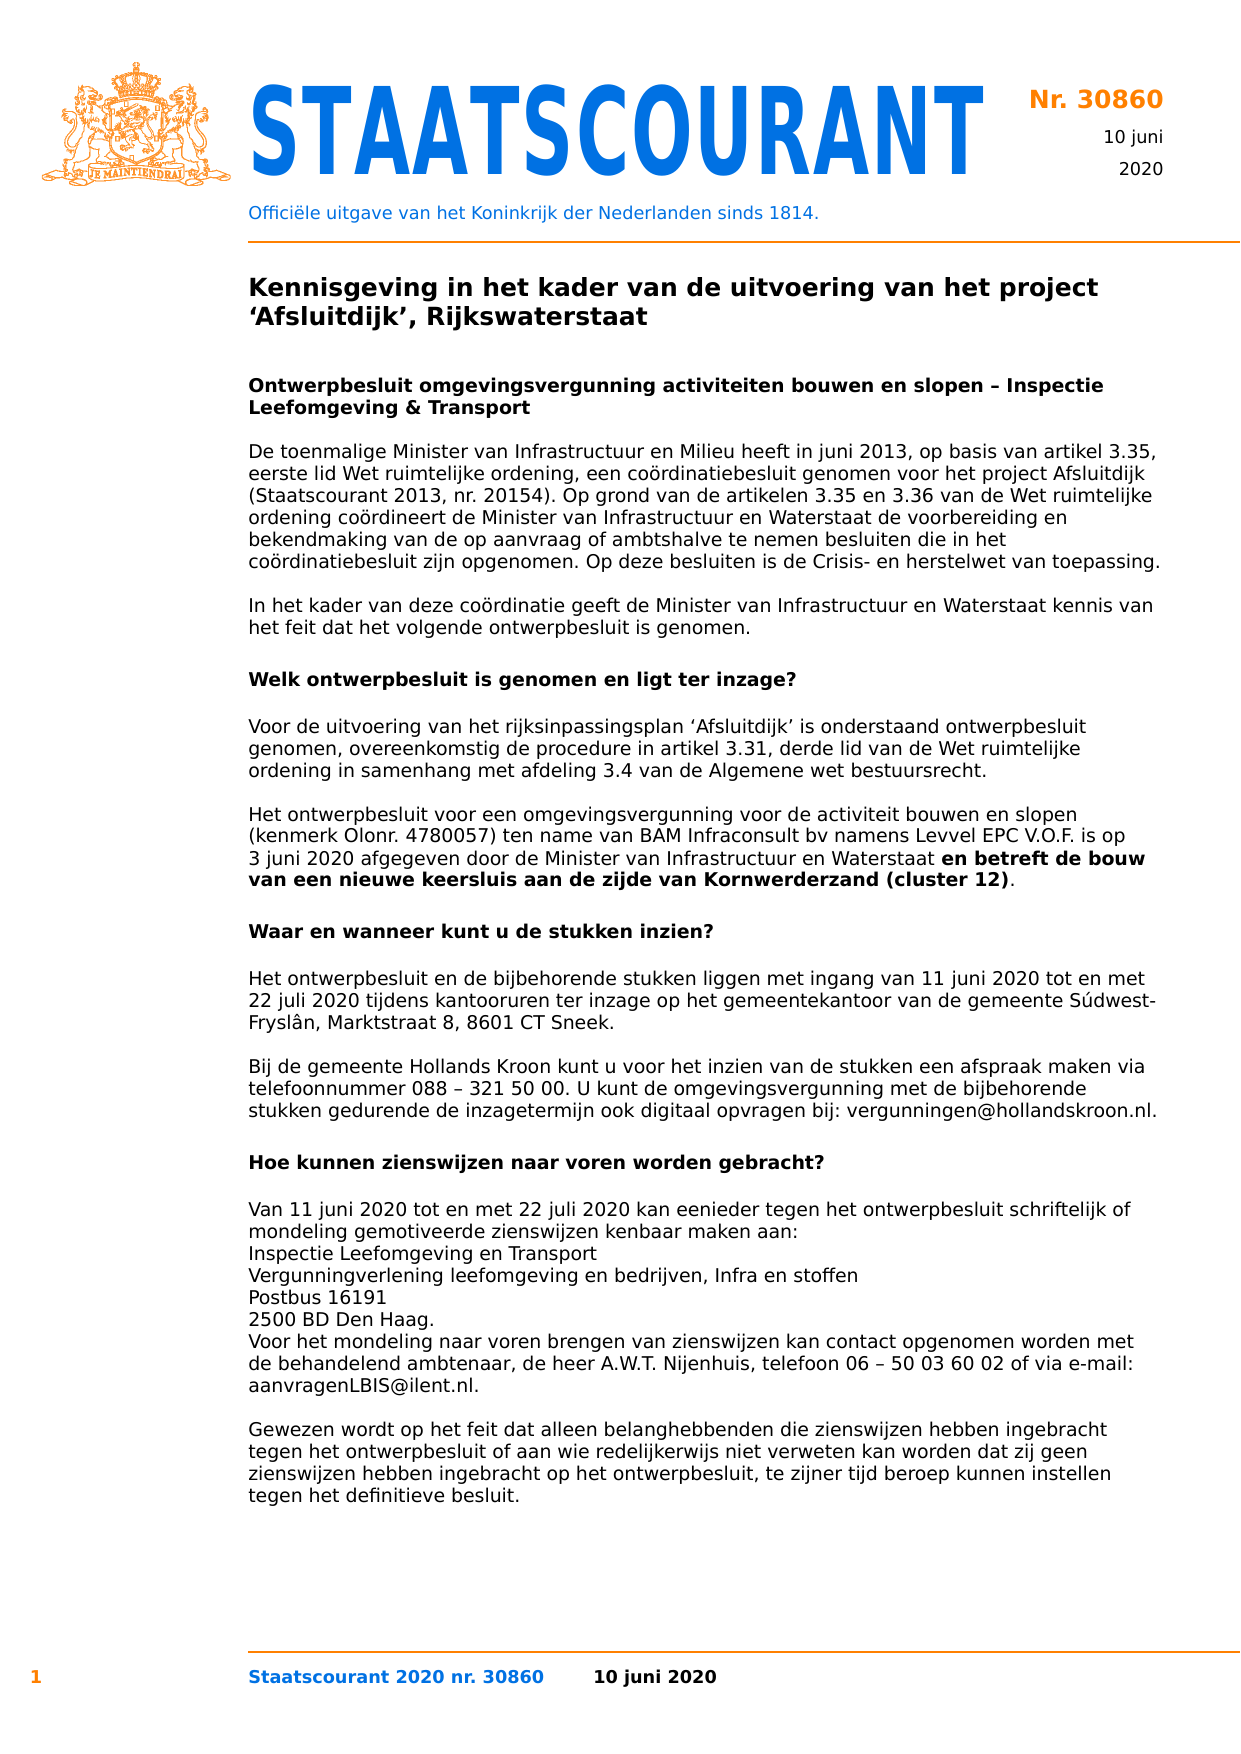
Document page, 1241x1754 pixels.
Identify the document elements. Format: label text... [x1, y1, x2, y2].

table_cell 10 juni [998, 121, 1240, 153]
text Voor het mondeling naar voren brengen van zienswijzen kan contact opgenomen worden met de behandelend ambtenaar, de heer A.W.T. Nijenhuis, telefoon 06 – 50 03 60 02 of via e-mail: aanvragenLBIS@ilent.nl. [248, 1331, 1163, 1397]
text Postbus 16191 [248, 1287, 1163, 1309]
text Ontwerpbesluit omgevingsvergunning activiteiten bouwen en slopen – Inspectie Leefomgeving & Transport [248, 375, 1163, 419]
table_cell 2020 [998, 153, 1240, 203]
subtitle Welk ontwerpbesluit is genomen en ligt ter inzage? [248, 669, 1163, 691]
text In het kader van deze coördinatie geeft de Minister van Infra­structuur en Waterstaat kennis van het feit dat het volgende ontwerpbesluit is genomen. [248, 595, 1163, 639]
text Inspectie Leefomgeving en Transport [248, 1243, 1163, 1265]
text Van 11 juni 2020 tot en met 22 juli 2020 kan eenieder tegen het ontwerpbesluit schriftelijk of mondeling gemotiveerde zienswijzen kenbaar maken aan: [248, 1199, 1163, 1243]
table_cell Officiële uitgave van het Koninkrijk der Nederlanden sinds 1814. [248, 203, 1240, 241]
picture [41, 62, 231, 186]
text Vergunningverlening leefomgeving en bedrijven, Infra en stoffen [248, 1265, 1163, 1287]
text 2500 BD Den Haag. [248, 1309, 1163, 1331]
table_header [25, 62, 248, 241]
text Gewezen wordt op het feit dat alleen belanghebbenden die zienswijzen hebben ingebracht tegen het ontwerpbesluit of aan wie redelijkerwijs niet verweten kan worden dat zij geen zienswijzen hebben ingebracht op het ontwerpbesluit, te zijner tijd beroep kunnen instellen tegen het definitieve besluit. [248, 1419, 1163, 1507]
subtitle Waar en wanneer kunt u de stukken inzien? [248, 921, 1163, 943]
text Bij de gemeente Hollands Kroon kunt u voor het inzien van de stukken een afspraak maken via telefoonnummer 088 – 321 50 00. U kunt de omgevingsvergunning met de bijbehorende stukken gedurende de inzagetermijn ook digitaal opvragen bij: vergunningen@hollandskroon.nl. [248, 1056, 1163, 1122]
text De toenmalige Minister van Infrastructuur en Milieu heeft in juni 2013, op basis van artikel 3.35, eerste lid Wet ruimtelijke ordening, een coördinatiebesluit genomen voor het project Afsluitdijk (Staatscourant 2013, nr. 20154). Op grond van de artikelen 3.35 en 3.36 van de Wet ruimtelijke ordening coördineert de Minister van Infrastructuur en Waterstaat de voorbereiding en bekendmaking van de op aanvraag of ambtshalve te nemen besluiten die in het coördinatiebesluit zijn opgenomen. Op deze besluiten is de Crisis- en herstelwet van toepassing. [248, 441, 1163, 573]
subtitle Hoe kunnen zienswijzen naar voren worden gebracht? [248, 1152, 1163, 1174]
table_header Nr. 30860 [998, 62, 1240, 121]
text Het ontwerpbesluit voor een omgevingsvergunning voor de activiteit bouwen en slopen (kenmerk Olonr. 4780057) ten name van BAM Infraconsult bv namens Levvel EPC V.O.F. is op 3 juni 2020 afgegeven door de Minister van Infrastructuur en Waterstaat en betreft de bouw van een nieuwe keersluis aan de zijde van Kornwerderzand (cluster 12). [248, 803, 1163, 891]
text Voor de uitvoering van het rijksinpassingsplan ‘Afsluitdijk’ is onderstaand ontwerpbesluit genomen, overeenkomstig de procedure in artikel 3.31, derde lid van de Wet ruimtelijke ordening in samenhang met afdeling 3.4 van de Algemene wet bestuursrecht. [248, 716, 1163, 782]
table_header STAATSCOURANT [248, 62, 998, 203]
text Het ontwerpbesluit en de bijbehorende stukken liggen met ingang van 11 juni 2020 tot en met 22 juli 2020 tijdens kantooruren ter inzage op het gemeentekantoor van de gemeente Súdwest-Fryslân, Marktstraat 8, 8601 CT Sneek. [248, 968, 1163, 1034]
subtitle Kennisgeving in het kader van de uitvoering van het project ‘Afsluitdijk’, Rijkswaterstaat [248, 273, 1163, 331]
